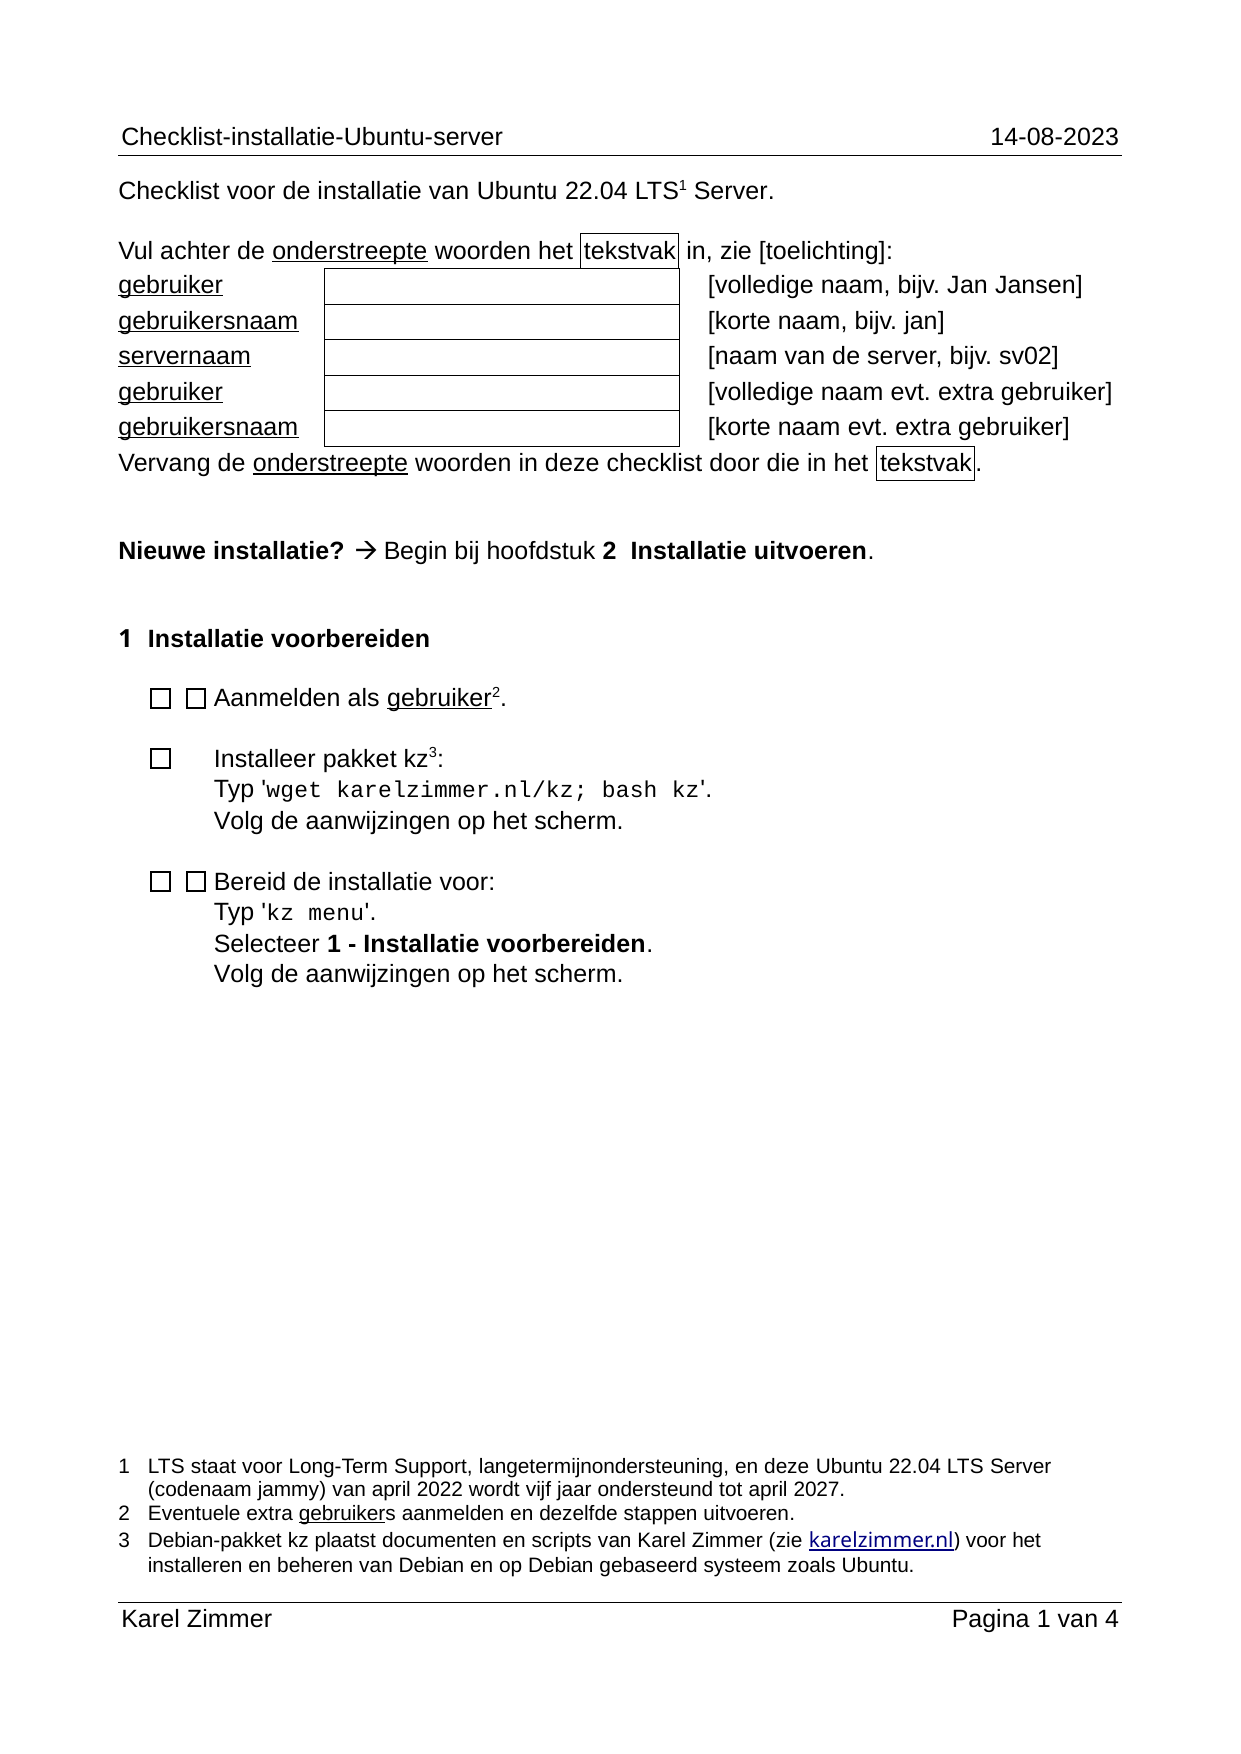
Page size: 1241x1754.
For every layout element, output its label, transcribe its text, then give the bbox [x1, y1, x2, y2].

table_cell [177, 713, 213, 744]
table_cell [118, 929, 142, 959]
table_cell Volg de aanwijzingen op het scherm. [213, 959, 1122, 989]
table_cell [142, 866, 177, 897]
table_cell Volg de aanwijzingen op het scherm. [213, 806, 1122, 836]
text [korte naam evt. extra gebruiker] [680, 410, 1122, 446]
text GEBRUIKERSNaaM [118, 410, 324, 446]
table_cell [142, 929, 177, 959]
table_cell [213, 836, 1122, 866]
text GEBRUIKER [118, 268, 324, 304]
table_cell Typ 'wget karelzimmer.nl/kz; bash kz'. [213, 774, 1122, 806]
table_cell [118, 897, 142, 929]
text [korte naam, bijv. jan] [680, 304, 1122, 339]
table_cell [142, 744, 177, 774]
text servernaam [118, 339, 324, 375]
table_cell Installeer pakket kz: [213, 744, 1122, 774]
table_cell [177, 744, 213, 774]
text tekstvak [581, 234, 678, 268]
table_cell Typ 'kz menu'. [213, 897, 1122, 929]
table_cell [142, 836, 177, 866]
table_cell [118, 774, 142, 806]
table_cell [142, 806, 177, 836]
text tekstvak [877, 447, 974, 480]
table_header Aanmelden als gebruiker. [213, 683, 1122, 713]
text GEBRUIKER [118, 375, 324, 410]
text Checklist voor de installatie van Ubuntu 22.04 LTS Server. [118, 177, 1122, 205]
table_header [142, 683, 177, 713]
table_cell [142, 713, 177, 744]
table_cell [118, 866, 142, 897]
text Vul achter de ONDERSTREEPTE woorden het [118, 233, 580, 268]
table_cell [177, 774, 213, 806]
table_cell [213, 713, 1122, 744]
table_cell [177, 806, 213, 836]
table_cell Bereid de installatie voor: [213, 866, 1122, 897]
table_cell [177, 866, 213, 897]
table_cell [118, 959, 142, 989]
text in, zie [toelichting]: [679, 233, 1122, 268]
table_cell [177, 929, 213, 959]
table_cell [177, 897, 213, 929]
table_cell [177, 959, 213, 989]
text Vervang de ONDERSTREEPTE woorden in deze checklist door die in het [118, 446, 876, 481]
table_cell [118, 806, 142, 836]
list Installatie voorbereiden [118, 621, 1122, 655]
text LTS staat voor Long-Term Support, langetermijnondersteuning, en deze Ubuntu 22.04 LTS Server (codenaam jammy) van april 2022 wordt vijf jaar ondersteund tot april 2027. [118, 1454, 1122, 1501]
table_cell [118, 744, 142, 774]
text [volledige naam, bijv. Jan Jansen] [680, 268, 1122, 304]
table_cell [142, 774, 177, 806]
text gebruikersnaam [118, 304, 324, 339]
text Nieuwe installatie?  Begin bij hoofdstuk 2 Installatie uitvoeren. [118, 537, 1122, 565]
table_cell [142, 959, 177, 989]
table_cell [177, 836, 213, 866]
table_cell Selecteer 1 - Installatie voorbereiden. [213, 929, 1122, 959]
table_cell [118, 713, 142, 744]
table_cell [118, 836, 142, 866]
table_cell [142, 897, 177, 929]
text . [975, 446, 1122, 481]
table_header [118, 683, 142, 713]
text [naam van de server, bijv. sv02] [680, 339, 1122, 375]
text [volledige naam evt. extra gebruiker] [680, 375, 1122, 410]
table_header [177, 683, 213, 713]
